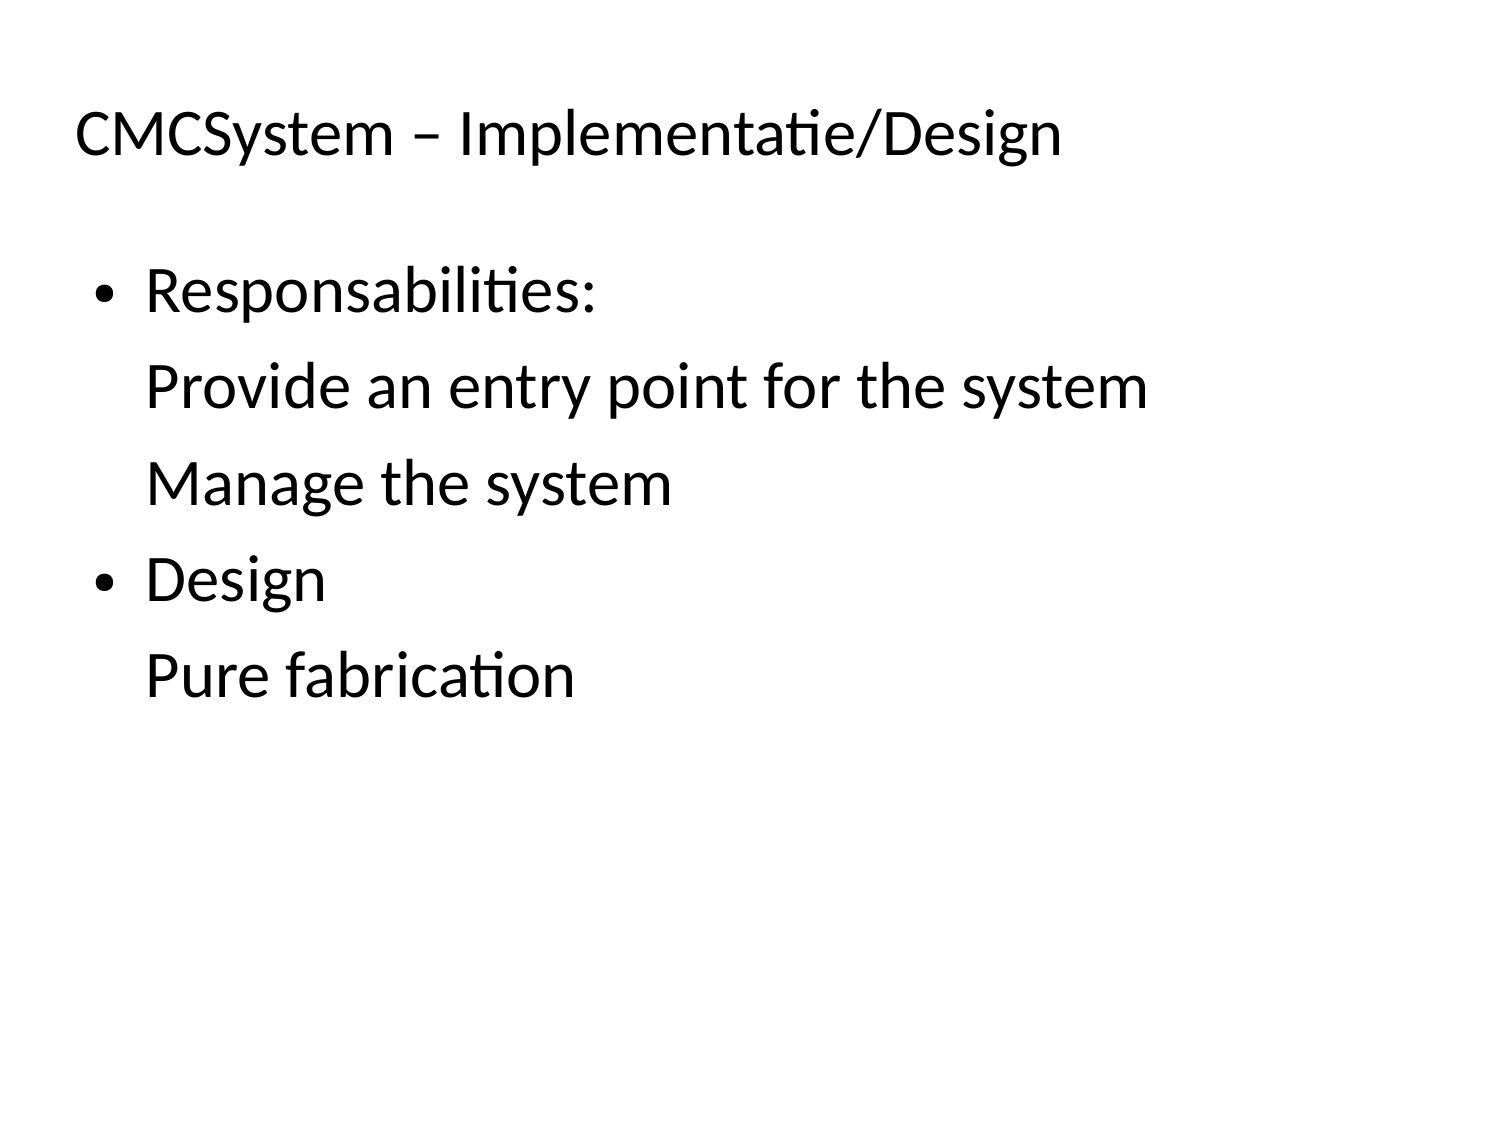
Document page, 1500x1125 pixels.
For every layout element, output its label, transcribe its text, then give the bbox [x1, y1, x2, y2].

list Responsabilities: Provide an entry point for the system Manage the system Design Pure fabrication [75, 262, 1425, 1005]
title CMCSystem – Implementatie/Design [75, 45, 1425, 233]
